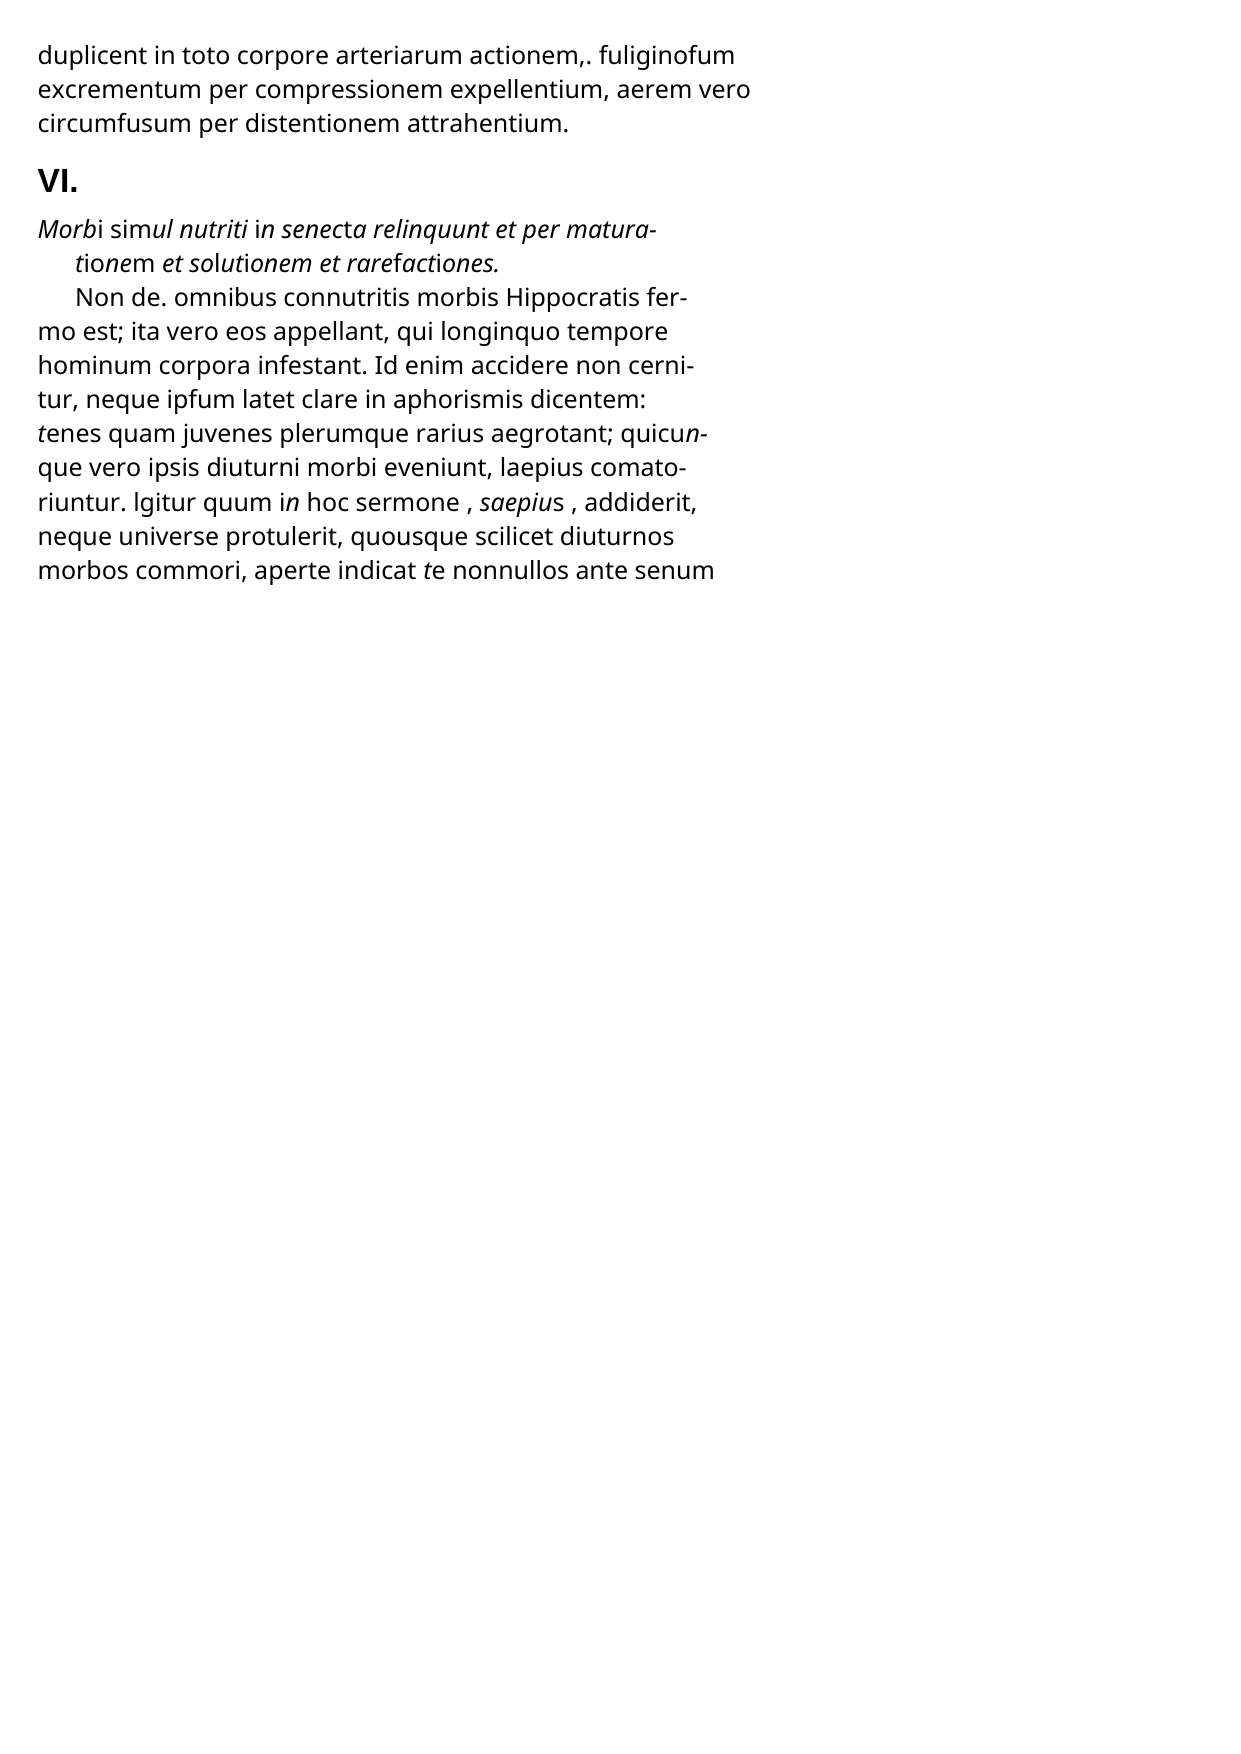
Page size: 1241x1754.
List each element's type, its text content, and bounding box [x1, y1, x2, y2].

subtitle VI. [37, 161, 1203, 199]
text duplicent in toto corpore arteriarum actionem,. fuliginofum excrementum per compressionem expellentium, aerem vero circumfusum per distentionem attrahentium. [37, 37, 1203, 140]
text Non de. omnibus connutritis morbis Hippocratis fer- mo est; ita vero eos appellant, qui longinquo tempore hominum corpora infestant. Id enim accidere non cerni- tur, neque ipfum latet clare in aphorismis dicentem: tenes quam juvenes plerumque rarius aegrotant; quicun- que vero ipsis diuturni morbi eveniunt, laepius comato- riuntur. lgitur quum in hoc sermone , saepius , addiderit, neque universe protulerit, quousque scilicet diuturnos morbos commori, aperte indicat te nonnullos ante senum [37, 280, 1203, 586]
text Morbi simul nutriti in senecta relinquunt et per matura- tionem et solutionem et rarefactiones. [37, 212, 1203, 280]
